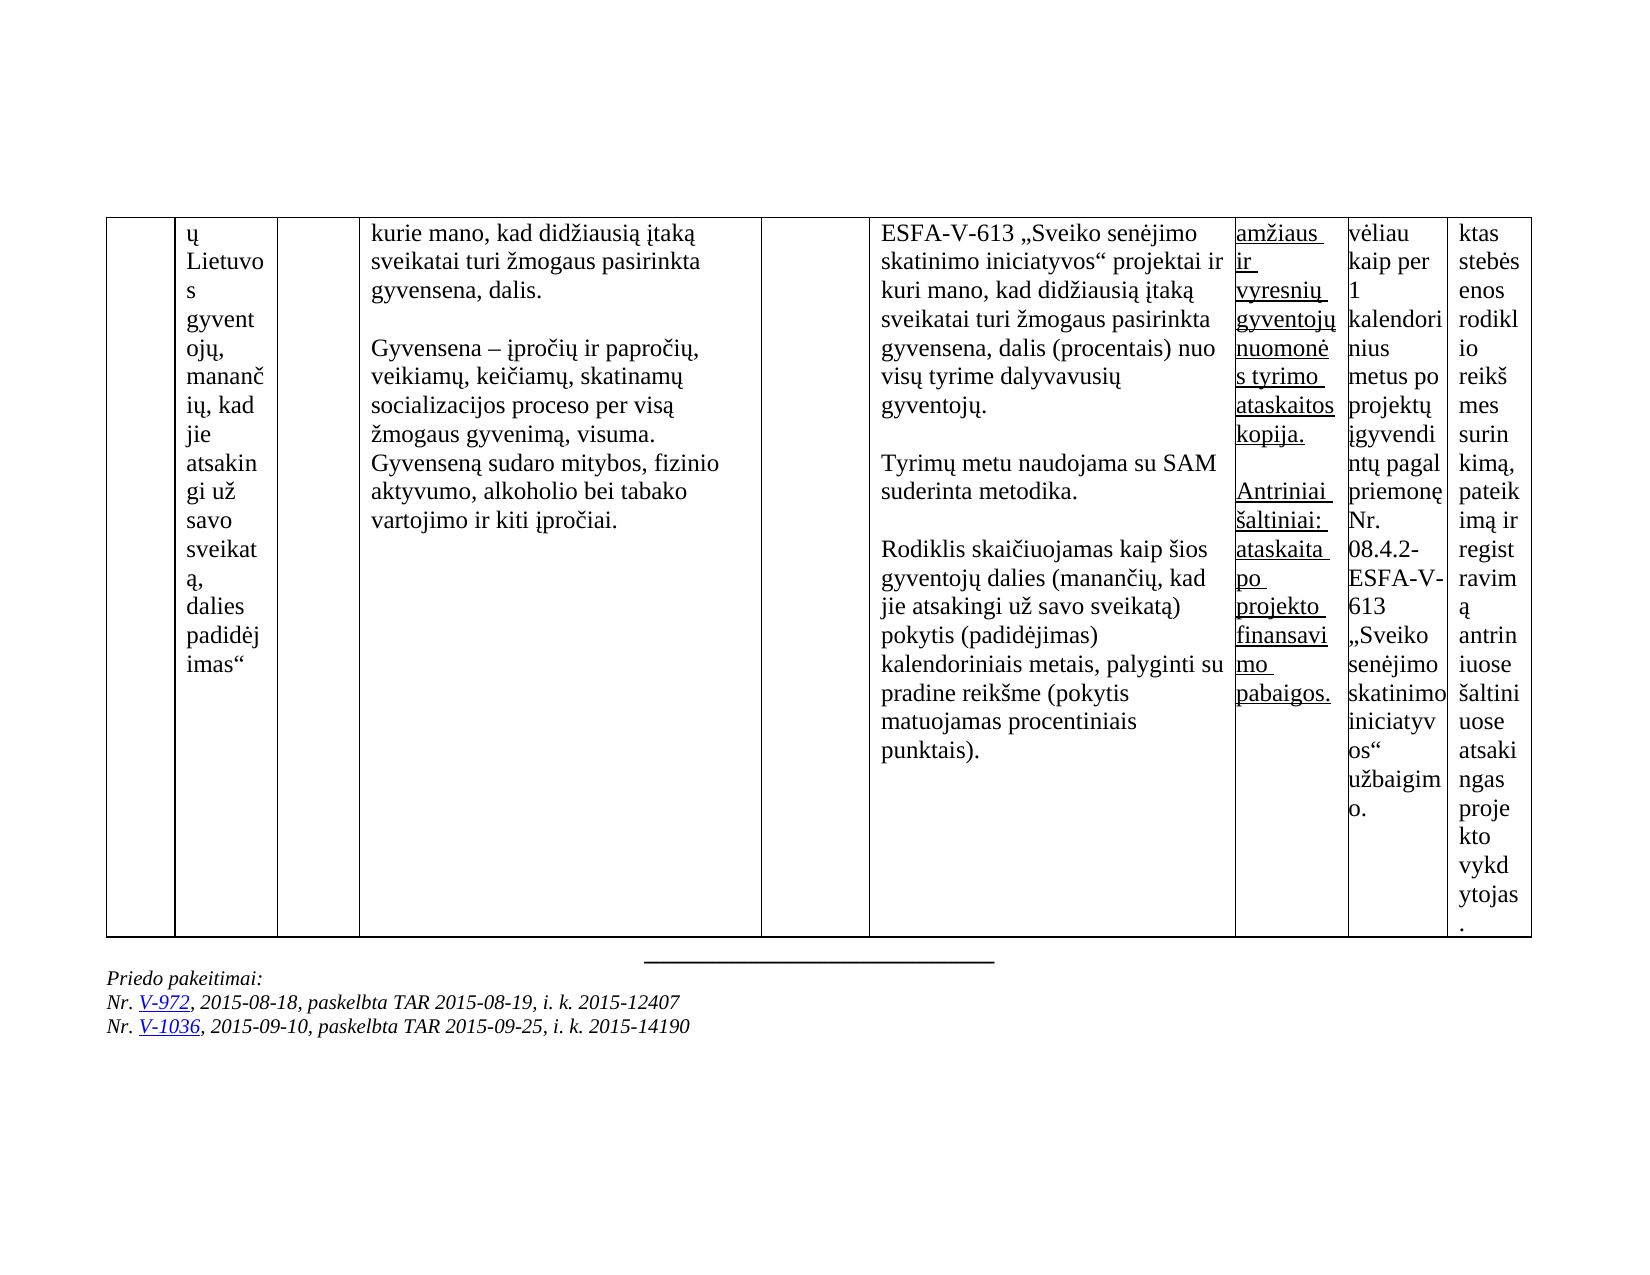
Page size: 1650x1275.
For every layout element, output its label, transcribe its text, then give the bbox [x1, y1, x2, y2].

table_cell [107, 218, 174, 936]
text ____________________________ [106, 938, 1532, 966]
text Nr. V-972, 2015-08-18, paskelbta TAR 2015-08-19, i. k. 2015-12407 [106, 990, 1532, 1014]
text Nr. V-1036, 2015-09-10, paskelbta TAR 2015-09-25, i. k. 2015-14190 [106, 1014, 1532, 1038]
table_cell [278, 218, 359, 936]
table_cell ktas stebėsenos rodiklio reikšmes surinkimą, pateikimą ir registravimą antriniuose šaltiniuose atsakingas projekto vykdytojas. [1448, 218, 1531, 936]
table_cell kurie mano, kad didžiausią įtaką sveikatai turi žmogaus pasirinkta gyvensena, dalis. Gyvensena – įpročių ir papročių, veikiamų, keičiamų, skatinamų socializacijos proceso per visą žmogaus gyvenimą, visuma. Gyvenseną sudaro mitybos, fizinio aktyvumo, alkoholio bei tabako vartojimo ir kiti įpročiai. [360, 218, 761, 936]
table_cell amžiaus ir vyresnių gyventojų nuomonės tyrimo ataskaitos kopija. Antriniai šaltiniai: ataskaita po projekto finansavimo pabaigos. [1236, 218, 1348, 936]
table_cell ESFA-V-613 „Sveiko senėjimo skatinimo iniciatyvos“ projektai ir kuri mano, kad didžiausią įtaką sveikatai turi žmogaus pasirinkta gyvensena, dalis (procentais) nuo visų tyrime dalyvavusių gyventojų. Tyrimų metu naudojama su SAM suderinta metodika. Rodiklis skaičiuojamas kaip šios gyventojų dalies (manančių, kad jie atsakingi už savo sveikatą) pokytis (padidėjimas) kalendoriniais metais, palyginti su pradine reikšme (pokytis matuojamas procentiniais punktais). [870, 218, 1235, 936]
table_cell vėliau kaip per 1 kalendorinius metus po projektų įgyvendintų pagal priemonę Nr. 08.4.2-ESFA-V-613 „Sveiko senėjimo skatinimo iniciatyvos“ užbaigimo. [1349, 218, 1447, 936]
text Priedo pakeitimai: [106, 966, 1532, 990]
table_cell [762, 218, 869, 936]
table_cell ų Lietuvos gyventojų, manančių, kad jie atsakingi už savo sveikatą, dalies padidėjimas“ [176, 218, 277, 936]
